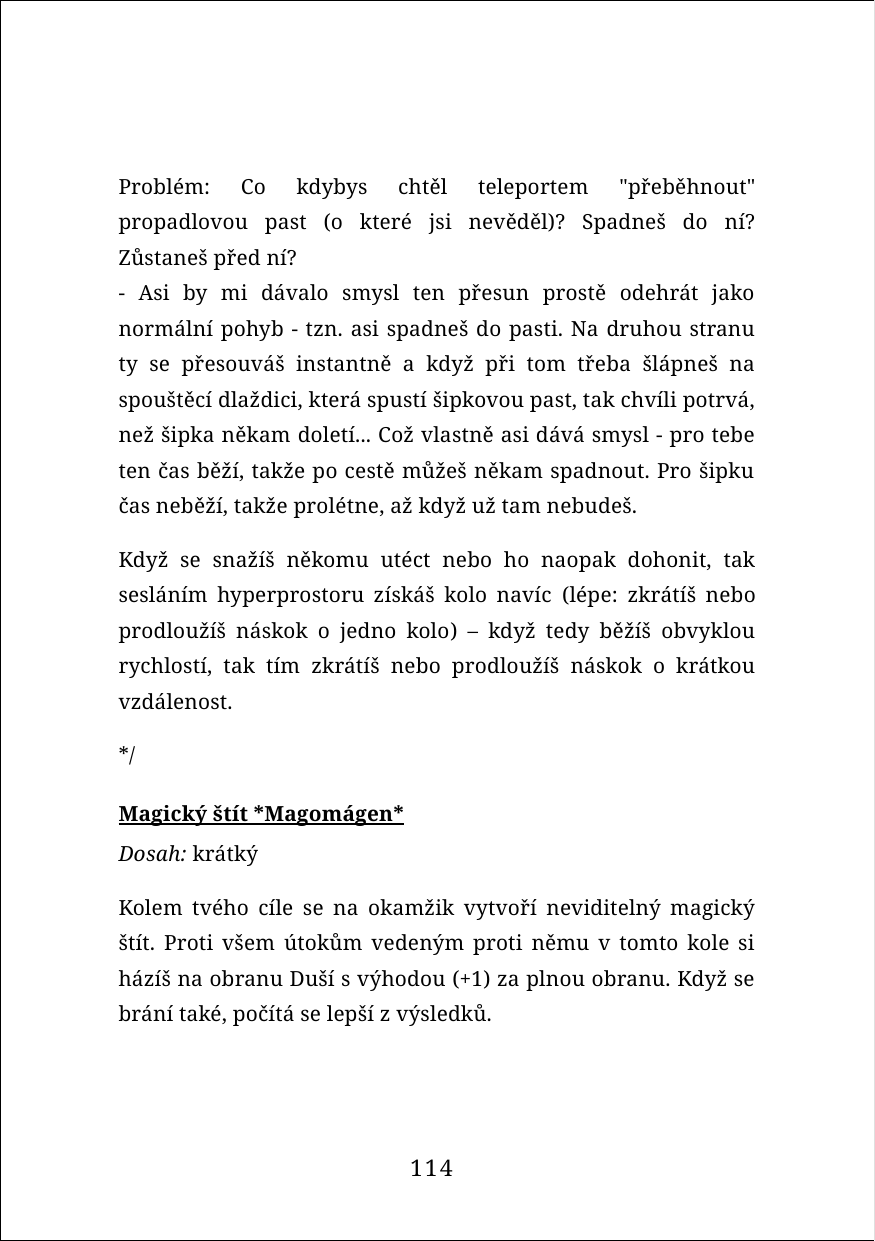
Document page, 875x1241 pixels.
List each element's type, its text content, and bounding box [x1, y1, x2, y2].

text Problém: Co kdybys chtěl teleportem "přeběhnout" propadlovou past (o které jsi nevěděl)? Spadneš do ní? Zůstaneš před ní? - Asi by mi dávalo smysl ten přesun prostě odehrát jako normální pohyb - tzn. asi spadneš do pasti. Na druhou stranu ty se přesouváš instantně a když při tom třeba šlápneš na spouštěcí dlaždici, která spustí šipkovou past, tak chvíli potrvá, než šipka někam doletí... Což vlastně asi dává smysl - pro tebe ten čas běží, takže po cestě můžeš někam spadnout. Pro šipku čas neběží, takže prolétne, až když už tam nebudeš. [118, 172, 756, 520]
subtitle Magický štít *Magomágen* [118, 799, 756, 828]
text Kolem tvého cíle se na okamžik vytvoří neviditelný magický štít. Proti všem útokům vedeným proti němu v tomto kole si házíš na obranu Duší s výhodou (+1) za plnou obranu. Když se brání také, počítá se lepší z výsledků. [118, 893, 756, 1028]
text */ [118, 740, 756, 768]
text Dosah: krátký [118, 839, 756, 868]
text Když se snažíš někomu utéct nebo ho naopak dohonit, tak sesláním hyperprostoru získáš kolo navíc (lépe: zkrátíš nebo prodloužíš náskok o jedno kolo) – když tedy běžíš obvyklou rychlostí, tak tím zkrátíš nebo prodloužíš náskok o krátkou vzdálenost. [118, 545, 756, 715]
